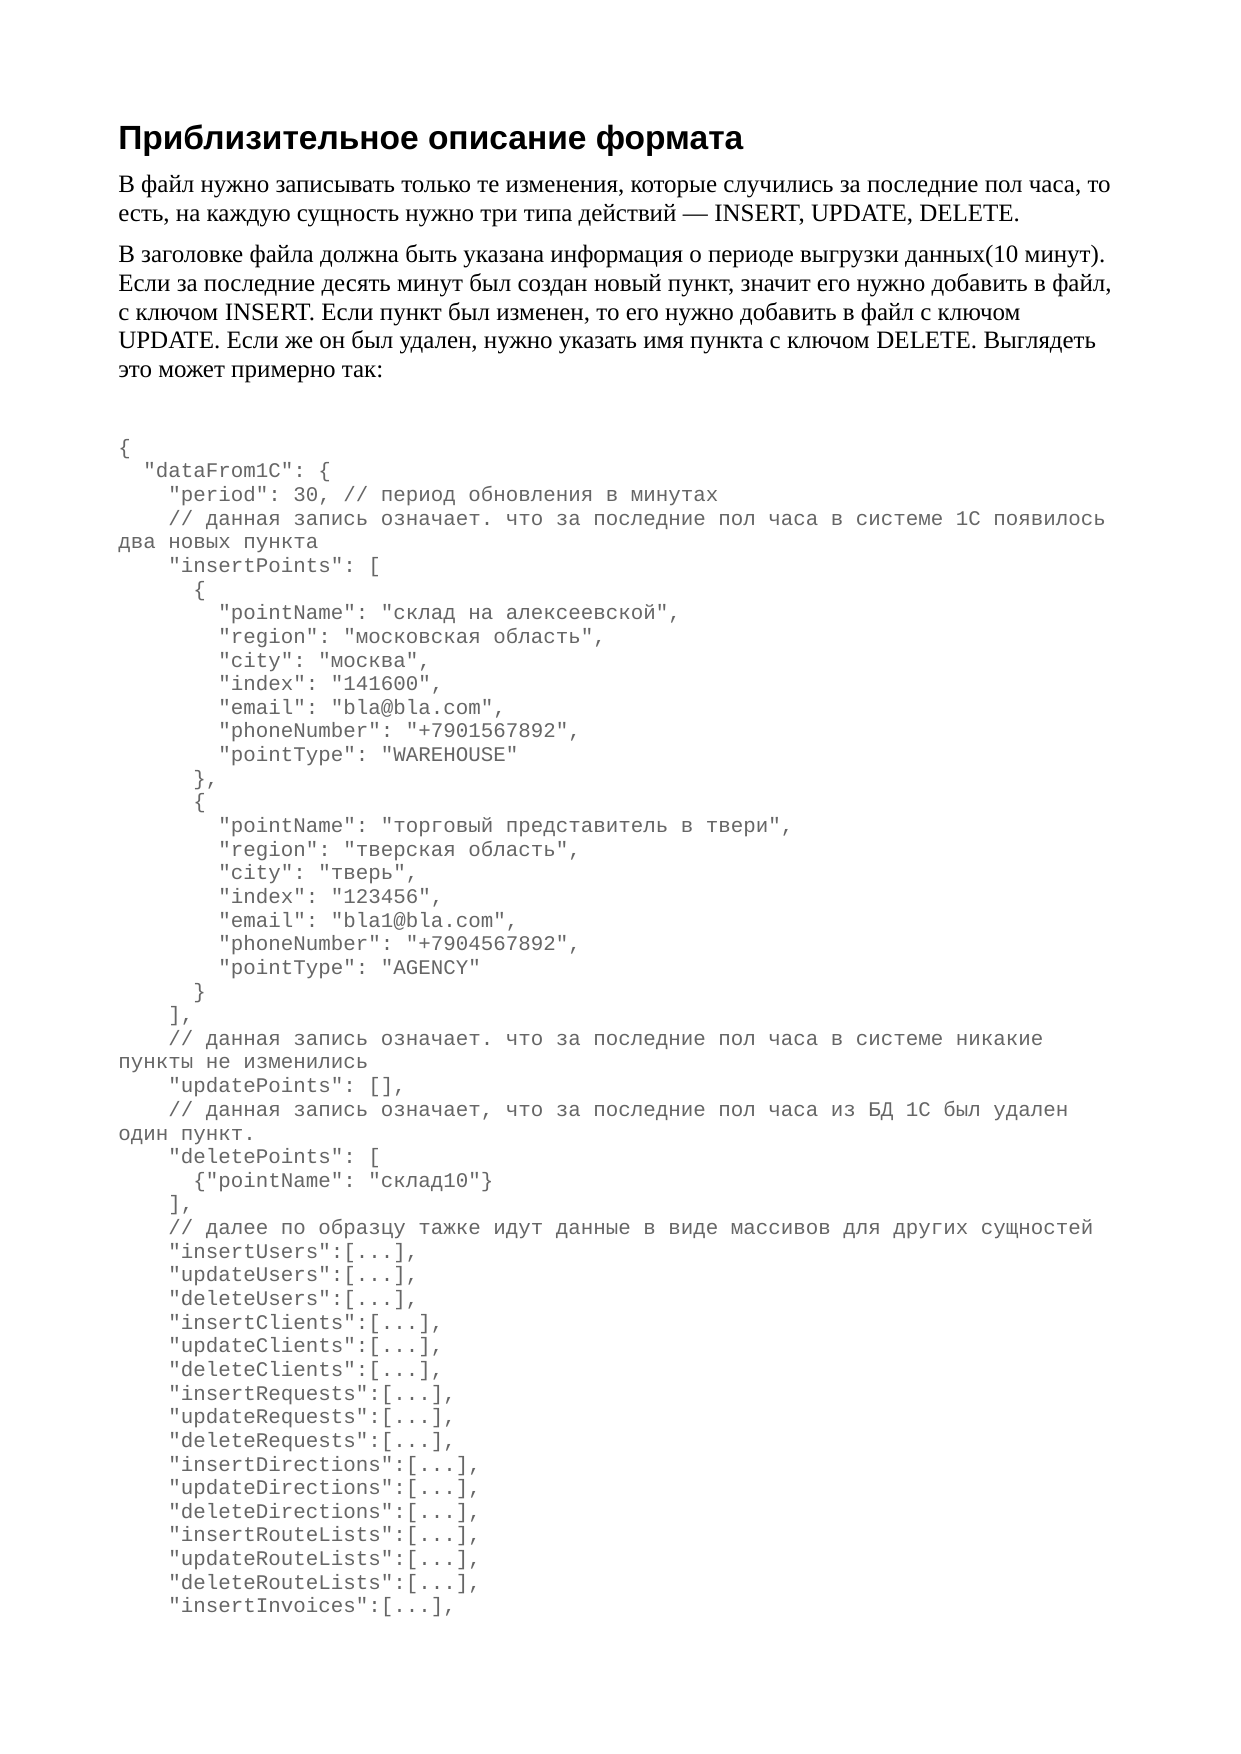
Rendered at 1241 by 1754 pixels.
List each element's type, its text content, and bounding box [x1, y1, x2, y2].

text ], [118, 1193, 1122, 1217]
text // далее по образцу тажке идут данные в виде массивов для других сущностей [118, 1217, 1122, 1241]
text // данная запись означает, что за последние пол часа из БД 1С был удален один пункт. [118, 1099, 1122, 1146]
text "insertRouteLists":[...], [118, 1524, 1122, 1548]
text "phoneNumber": "+7901567892", [118, 721, 1122, 744]
text "deleteRouteLists":[...], [118, 1572, 1122, 1595]
text "period": 30, // период обновления в минутах [118, 484, 1122, 508]
text "updateUsers":[...], [118, 1264, 1122, 1288]
text "email": "bla1@bla.com", [118, 910, 1122, 933]
text "deletePoints": [ [118, 1146, 1122, 1170]
text "updateRouteLists":[...], [118, 1548, 1122, 1572]
text "updateRequests":[...], [118, 1406, 1122, 1430]
text "insertUsers":[...], [118, 1241, 1122, 1264]
text "deleteUsers":[...], [118, 1288, 1122, 1312]
text "insertDirections":[...], [118, 1453, 1122, 1477]
text "pointType": "WAREHOUSE" [118, 744, 1122, 768]
text "index": "141600", [118, 673, 1122, 697]
text "pointName": "торговый представитель в твери", [118, 815, 1122, 839]
text { [118, 437, 1122, 460]
text "deleteDirections":[...], [118, 1501, 1122, 1524]
text { [118, 791, 1122, 815]
text "updatePoints": [], [118, 1075, 1122, 1099]
text "insertInvoices":[...], [118, 1595, 1122, 1619]
text ], [118, 1004, 1122, 1028]
text } [118, 981, 1122, 1004]
text "updateClients":[...], [118, 1335, 1122, 1359]
text "pointName": "склад на алексеевской", [118, 602, 1122, 626]
text // данная запись означает. что за последние пол часа в системе 1С появилось два новых пункта [118, 508, 1122, 555]
text { [118, 579, 1122, 602]
text "phoneNumber": "+7904567892", [118, 933, 1122, 957]
subtitle Приблизительное описание формата [118, 118, 1122, 157]
text "dataFrom1C": { [118, 460, 1122, 484]
text // данная запись означает. что за последние пол часа в системе никакие пункты не изменились [118, 1028, 1122, 1075]
text "insertClients":[...], [118, 1312, 1122, 1335]
text "deleteClients":[...], [118, 1359, 1122, 1383]
text {"pointName": "склад10"} [118, 1170, 1122, 1193]
text "pointType": "AGENCY" [118, 957, 1122, 981]
text }, [118, 768, 1122, 791]
text В заголовке файла должна быть указана информация о периоде выгрузки данных(10 минут). Если за последние десять минут был создан новый пункт, значит его нужно добавить в файл, с ключом INSERT. Если пункт был изменен, то его нужно добавить в файл с ключом UPDATE. Если же он был удален, нужно указать имя пункта с ключом DELETE. Выглядеть это может примерно так: [118, 239, 1122, 383]
text "insertPoints": [ [118, 555, 1122, 579]
text "index": "123456", [118, 886, 1122, 910]
text "city": "москва", [118, 649, 1122, 673]
text "deleteRequests":[...], [118, 1430, 1122, 1453]
text "insertRequests":[...], [118, 1383, 1122, 1406]
text "city": "тверь", [118, 862, 1122, 886]
text "region": "московская область", [118, 626, 1122, 649]
text "updateDirections":[...], [118, 1477, 1122, 1501]
text В файл нужно записывать только те изменения, которые случились за последние пол часа, то есть, на каждую сущность нужно три типа действий — INSERT, UPDATE, DELETE. [118, 169, 1122, 227]
text "region": "тверская область", [118, 839, 1122, 862]
text "email": "bla@bla.com", [118, 697, 1122, 721]
